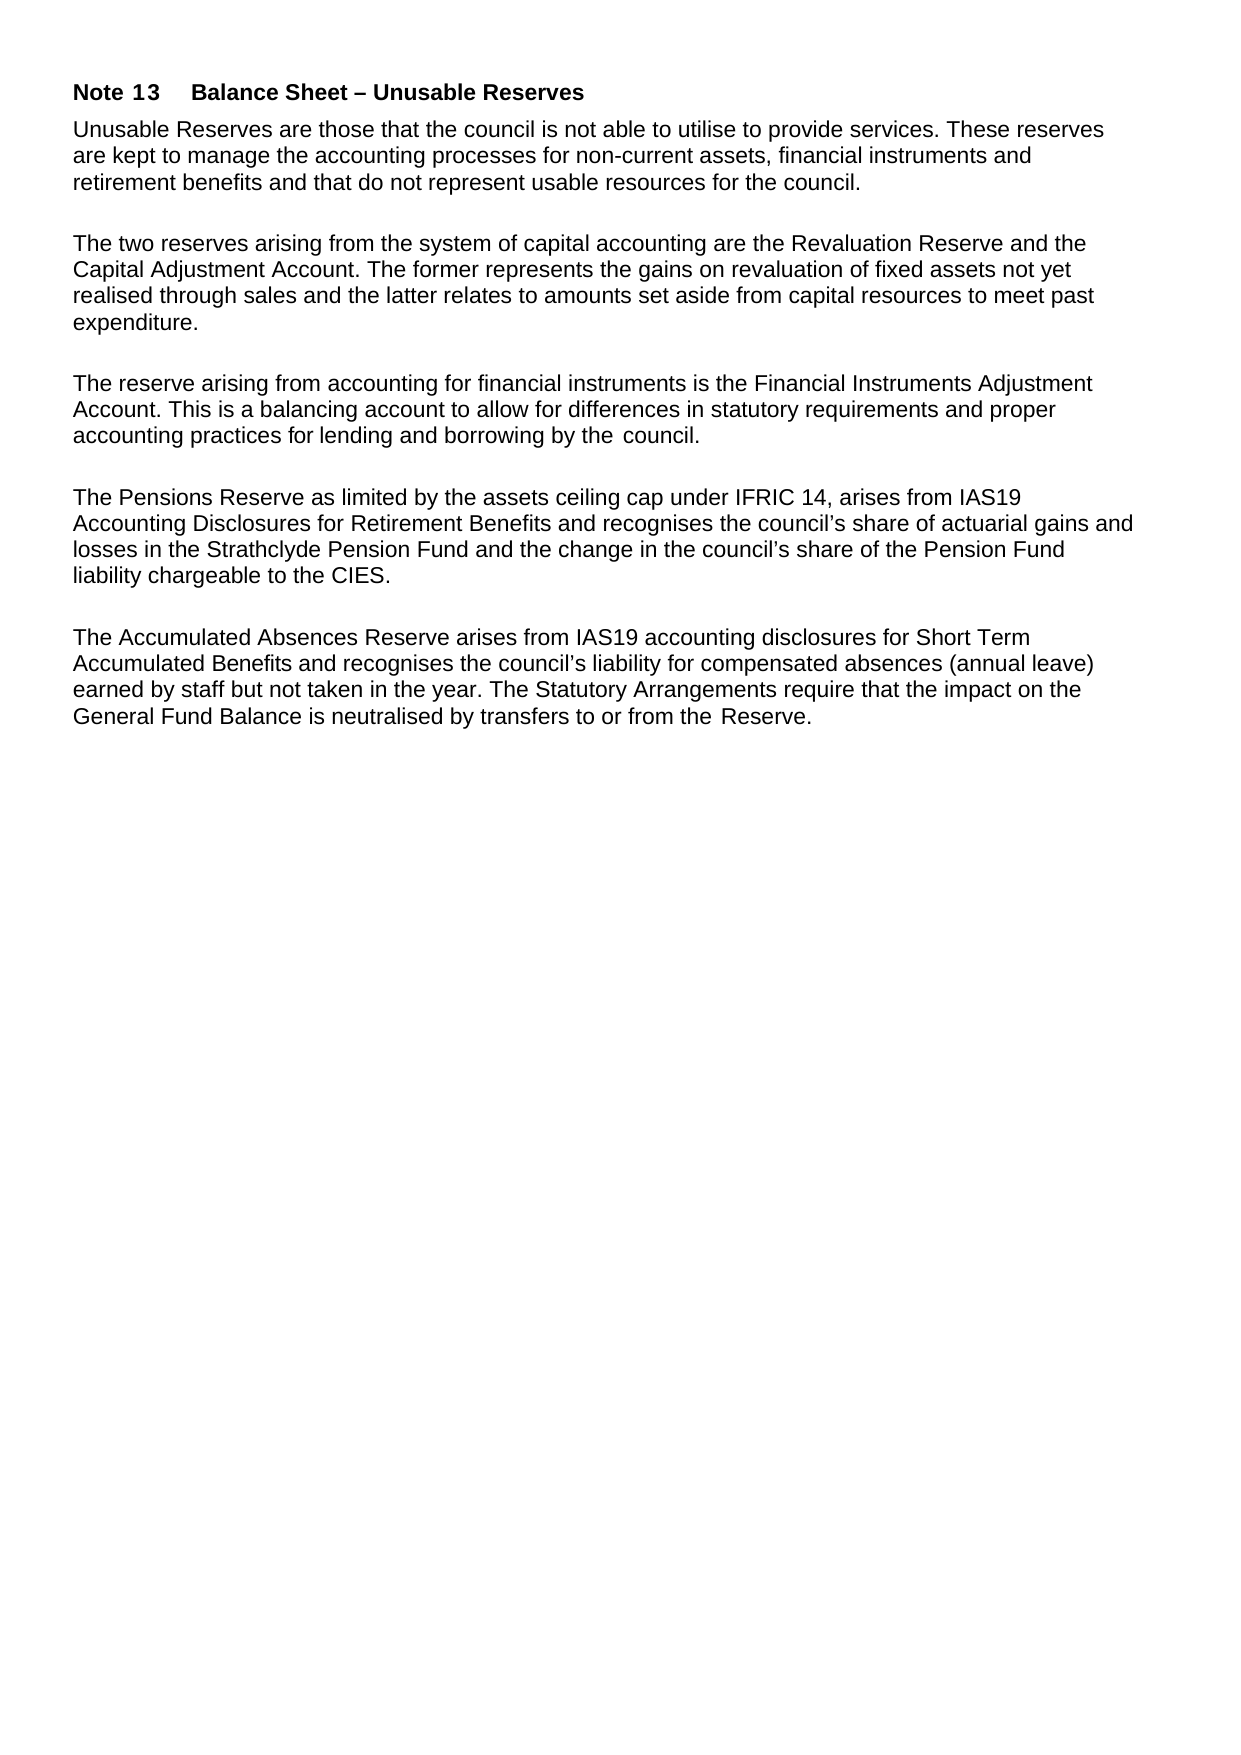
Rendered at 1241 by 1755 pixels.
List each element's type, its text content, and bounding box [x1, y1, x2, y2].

text The reserve arising from accounting for financial instruments is the Financial Instruments Adjustment Account. This is a balancing account to allow for differences in statutory requirements and proper accounting practices for lending and borrowing by the council. [73, 370, 1136, 449]
text The Accumulated Absences Reserve arises from IAS19 accounting disclosures for Short Term Accumulated Benefits and recognises the council’s liability for compensated absences (annual leave) earned by staff but not taken in the year. The Statutory Arrangements require that the impact on the General Fund Balance is neutralised by transfers to or from the Reserve. [73, 623, 1136, 729]
text The two reserves arising from the system of capital accounting are the Revaluation Reserve and the Capital Adjustment Account. The former represents the gains on revaluation of fixed assets not yet realised through sales and the latter relates to amounts set aside from capital resources to meet past expenditure. [73, 230, 1136, 335]
text Unusable Reserves are those that the council is not able to utilise to provide services. These reserves are kept to manage the accounting processes for non-current assets, financial instruments and retirement benefits and that do not represent usable resources for the council. [73, 116, 1136, 195]
text The Pensions Reserve as limited by the assets ceiling cap under IFRIC 14, arises from IAS19 Accounting Disclosures for Retirement Benefits and recognises the council’s share of actuarial gains and losses in the Strathclyde Pension Fund and the change in the council’s share of the Pension Fund liability chargeable to the CIES. [73, 483, 1136, 589]
subtitle Note 13 Balance Sheet – Unusable Reserves [73, 79, 1109, 106]
